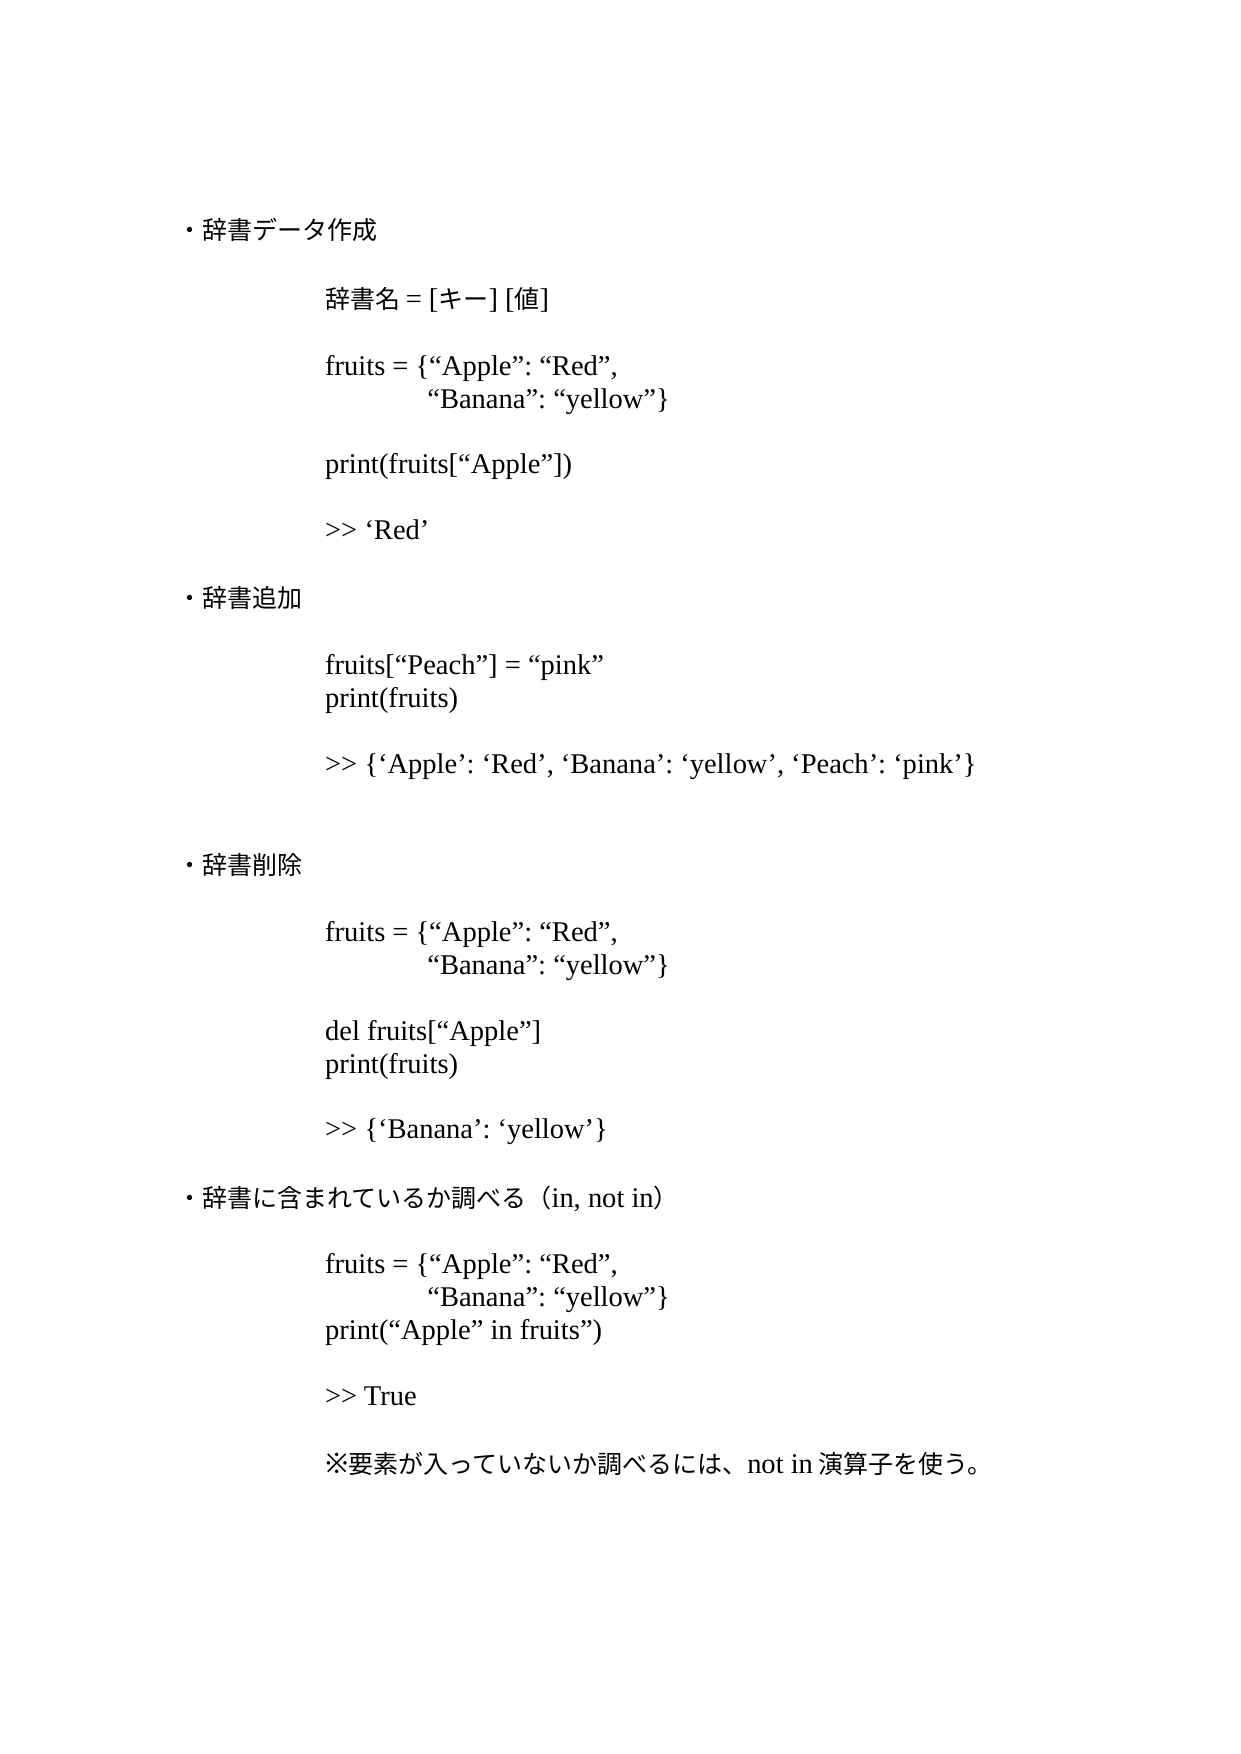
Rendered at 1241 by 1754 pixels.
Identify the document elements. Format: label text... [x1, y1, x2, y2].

text >> {‘Apple’: ‘Red’, ‘Banana’: ‘yellow’, ‘Peach’: ‘pink’} [177, 747, 1063, 780]
text print(fruits[“Apple”]) [177, 447, 1063, 480]
text fruits[“Peach”] = “pink” [177, 648, 1063, 681]
text ・辞書追加 [177, 579, 1063, 615]
text 辞書名 = [キー] [値] [177, 279, 1063, 316]
text ・辞書に含まれているか調べる（in, not in） [177, 1178, 1063, 1214]
text “Banana”: “yellow”} [177, 948, 1063, 981]
text del fruits[“Apple”] [177, 1013, 1063, 1046]
text fruits = {“Apple”: “Red”, [177, 1247, 1063, 1280]
text print(fruits) [177, 681, 1063, 714]
text ・辞書データ作成 [177, 210, 1063, 246]
text fruits = {“Apple”: “Red”, [177, 348, 1063, 381]
text print(fruits) [177, 1046, 1063, 1079]
text ※要素が入っていないか調べるには、not in演算子を使う。 [177, 1445, 1063, 1481]
text fruits = {“Apple”: “Red”, [177, 915, 1063, 948]
text “Banana”: “yellow”} [177, 381, 1063, 414]
text >> {‘Banana’: ‘yellow’} [177, 1112, 1063, 1145]
text >> True [177, 1379, 1063, 1412]
text ・辞書削除 [177, 846, 1063, 882]
text >> ‘Red’ [177, 513, 1063, 546]
text “Banana”: “yellow”} [177, 1280, 1063, 1313]
text print(“Apple” in fruits”) [177, 1313, 1063, 1346]
